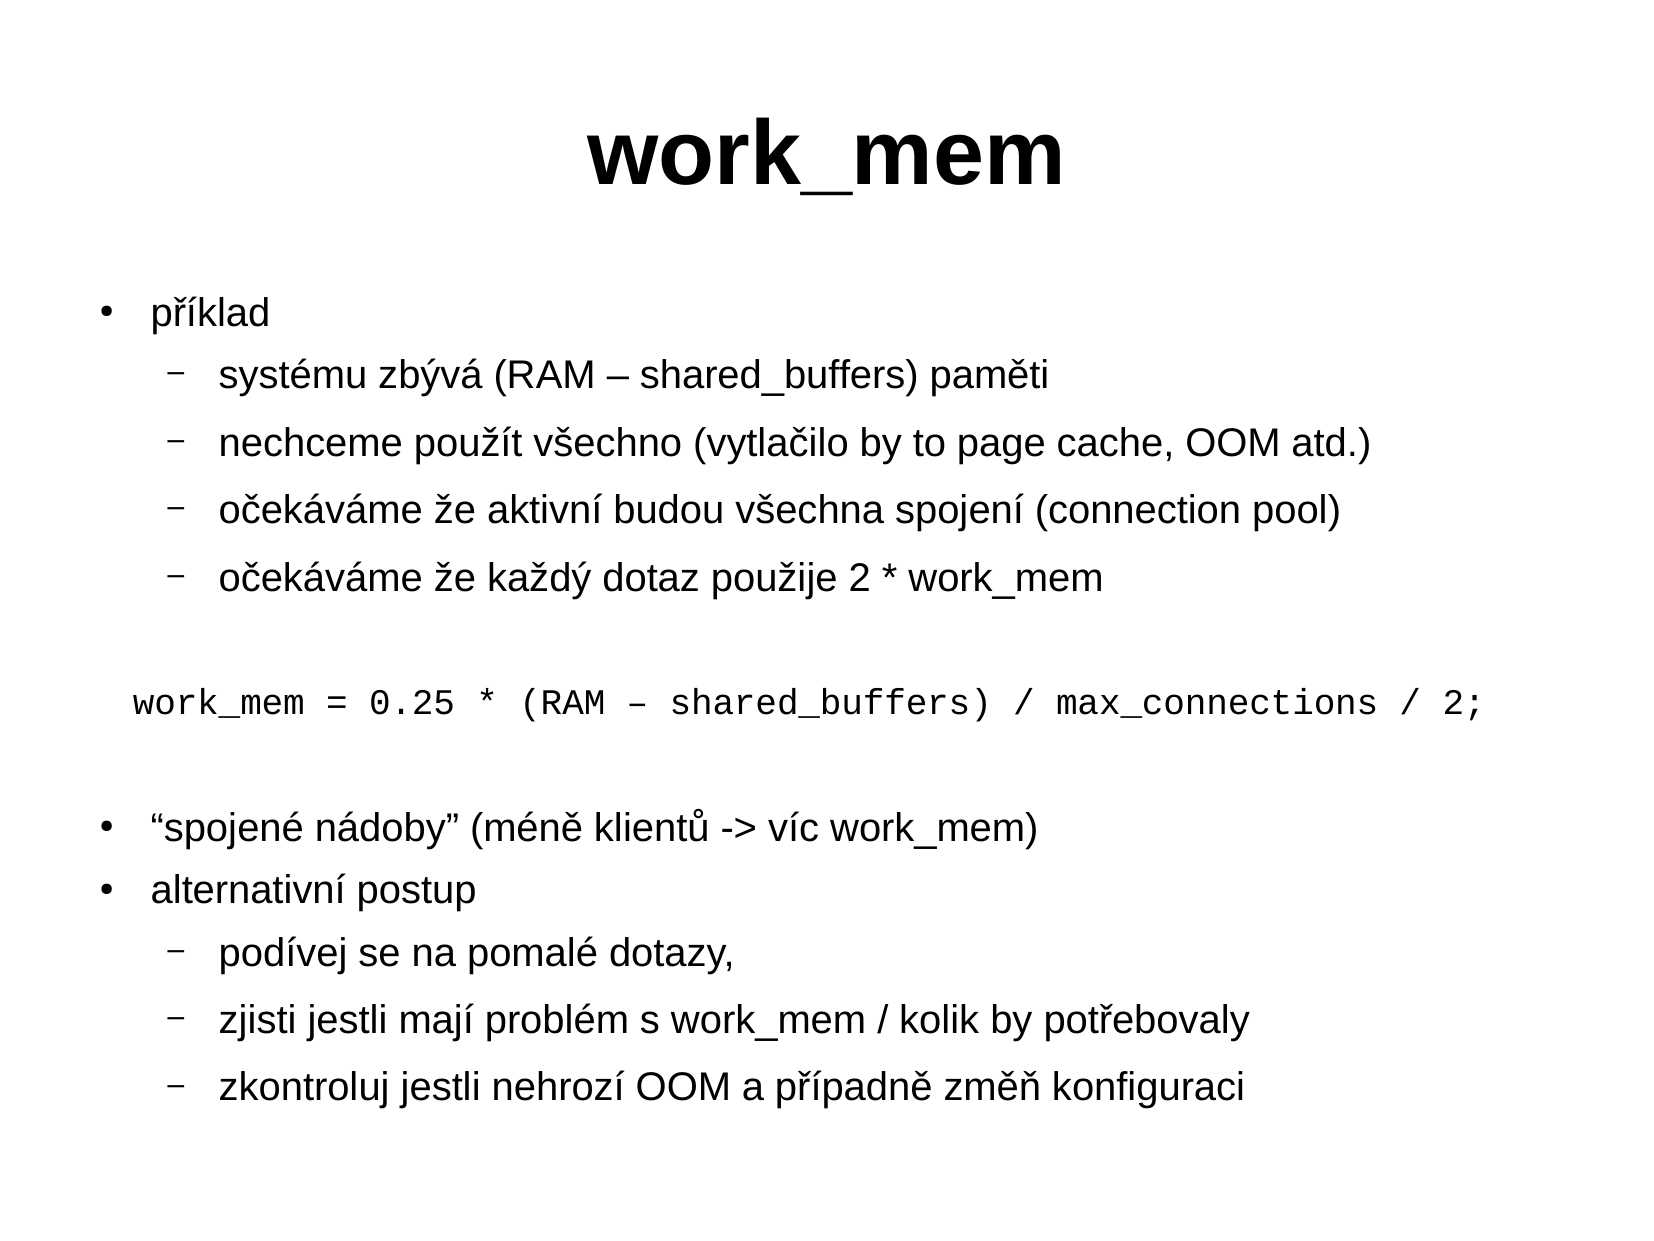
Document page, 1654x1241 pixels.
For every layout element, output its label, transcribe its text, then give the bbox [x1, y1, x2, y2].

list příklad systému zbývá (RAM – shared_buffers) paměti nechceme použít všechno (vytlačilo by to page cache, OOM atd.) očekáváme že aktivní budou všechna spojení (connection pool) očekáváme že každý dotaz použije 2 * work_mem work_mem = 0.25 * (RAM – shared_buffers) / max_connections / 2; “spojené nádoby” (méně klientů -> víc work_mem) alternativní postup podívej se na pomalé dotazy, zjisti jestli mají problém s work_mem / kolik by potřebovaly zkontroluj jestli nehrozí OOM a případně změň konfiguraci [82, 290, 1538, 1111]
title work_mem [82, 49, 1571, 257]
